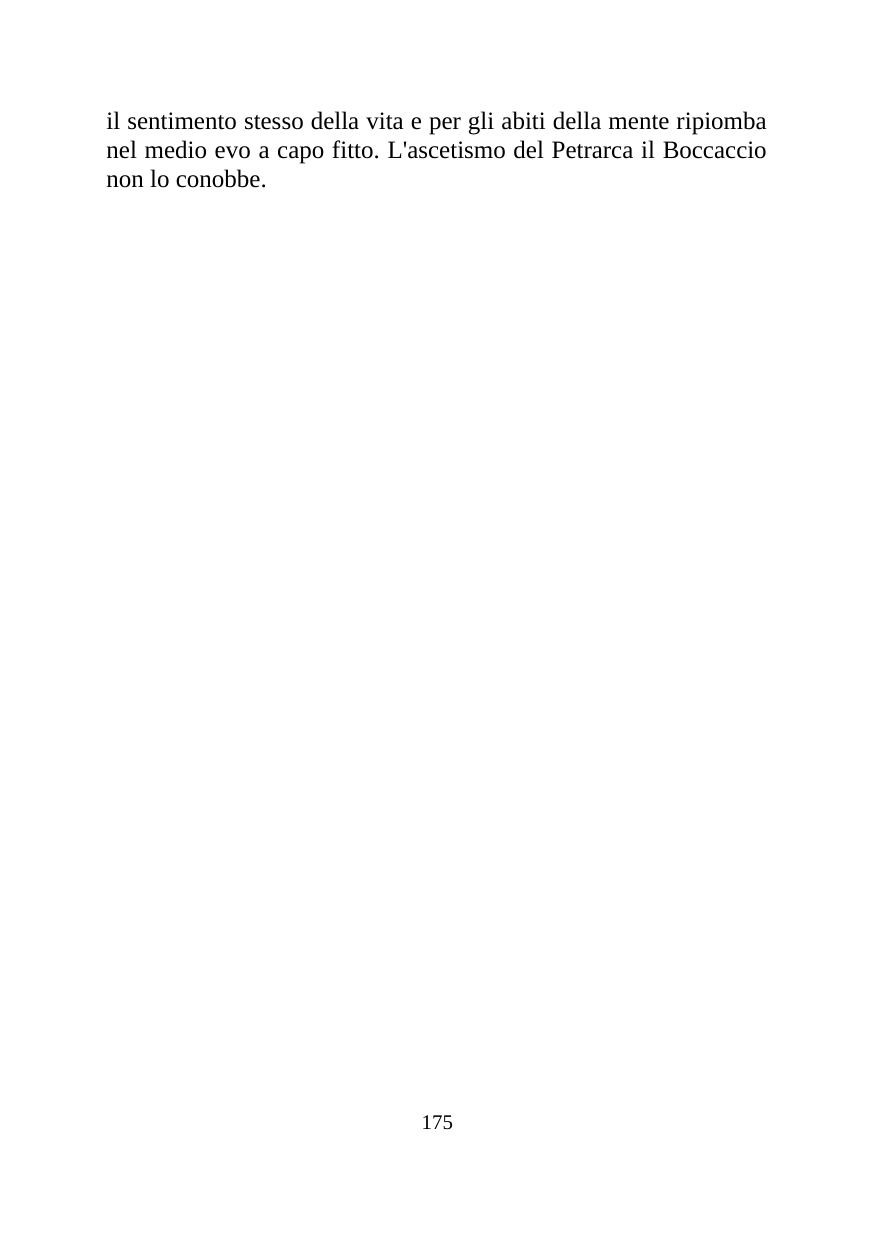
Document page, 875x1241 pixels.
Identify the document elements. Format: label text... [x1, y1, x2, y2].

text il sentimento stesso della vita e per gli abiti della mente ripiomba nel medio evo a capo fitto. L'ascetismo del Petrarca il Boccaccio non lo conobbe. [106, 106, 768, 192]
